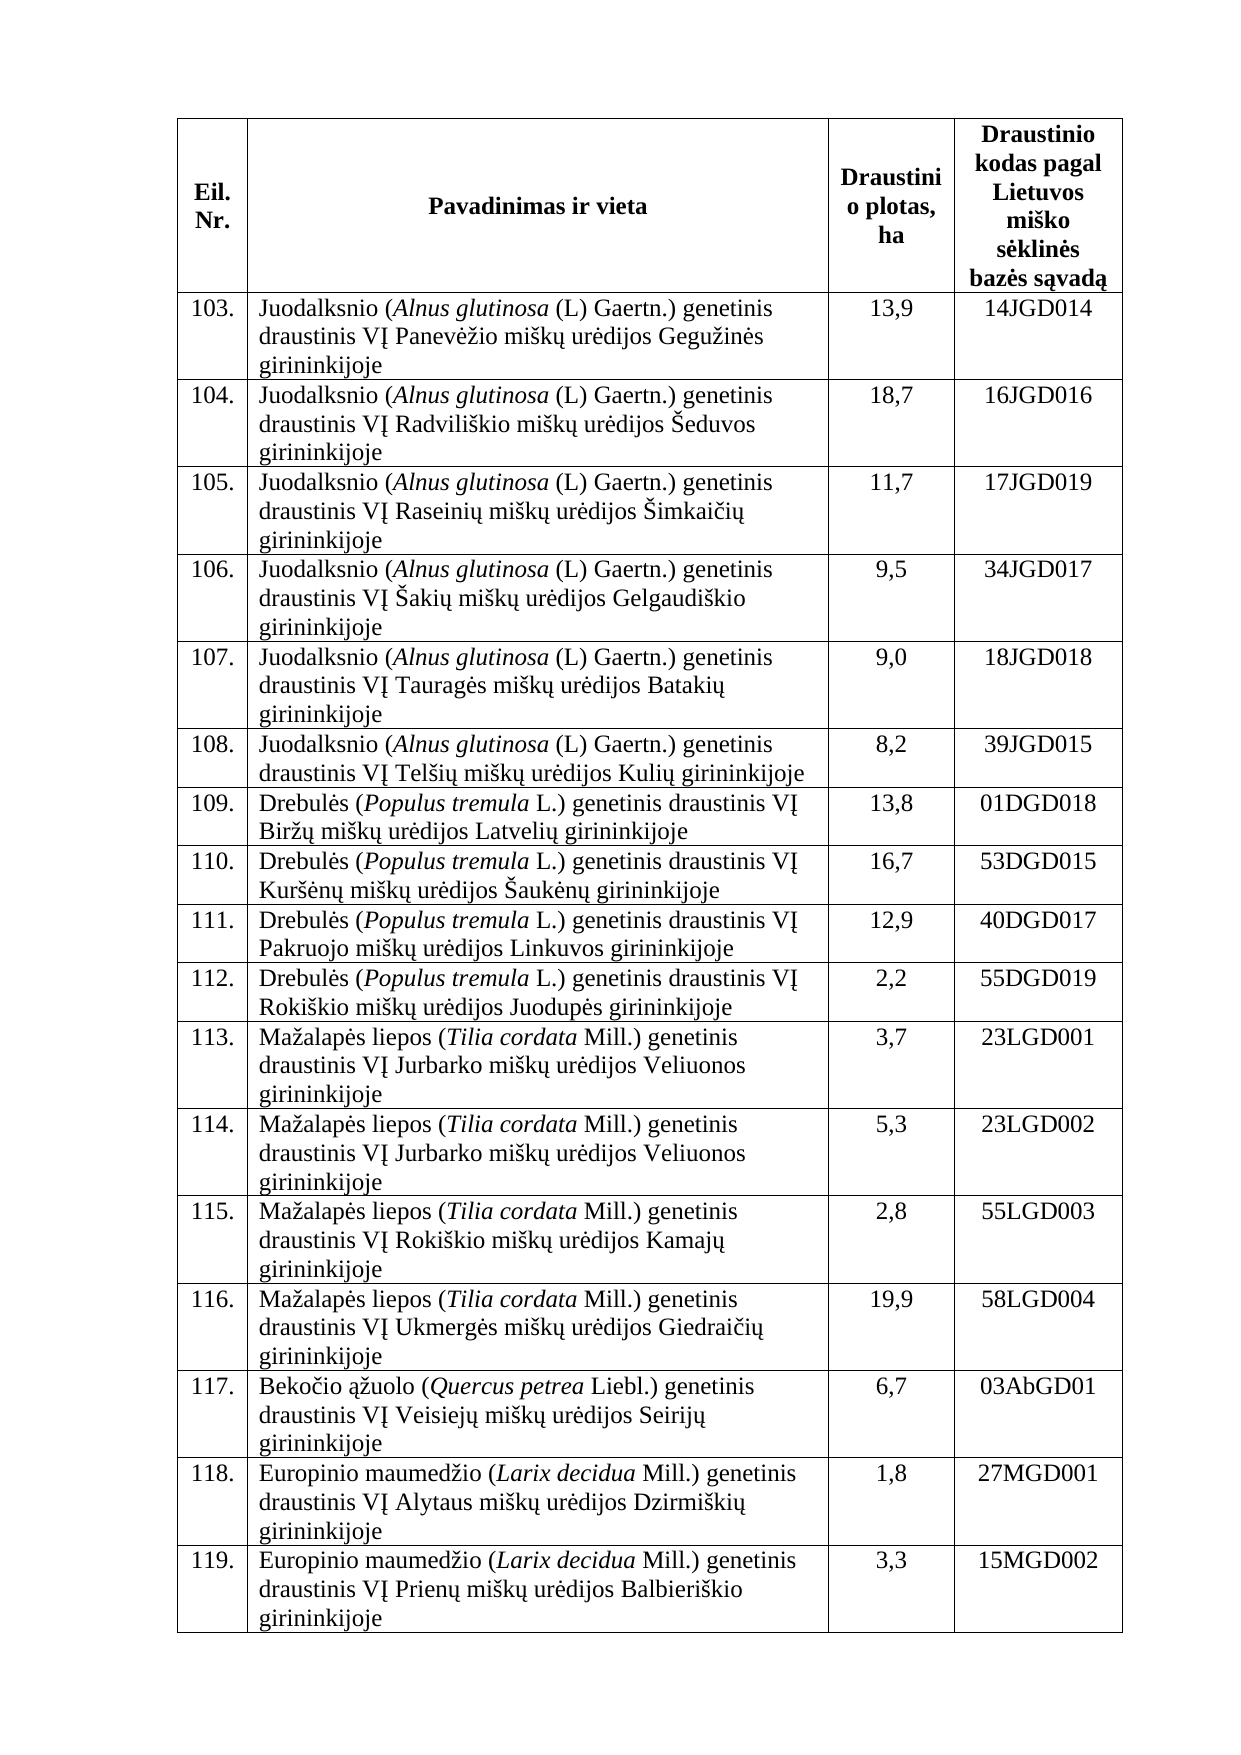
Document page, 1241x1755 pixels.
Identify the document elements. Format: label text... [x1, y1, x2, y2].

table_cell 53DGD015 [955, 846, 1122, 904]
table_cell 03AbGD01 [955, 1371, 1122, 1457]
table_cell Bekočio ąžuolo (Quercus petrea Liebl.) genetinis draustinis VĮ Veisiejų miškų urėdijos Seirijų girininkijoje [248, 1371, 828, 1457]
table_cell 105. [178, 467, 247, 553]
table_cell Drebulės (Populus tremula L.) genetinis draustinis VĮ Pakruojo miškų urėdijos Linkuvos girininkijoje [248, 905, 828, 962]
table_cell Juodalksnio (Alnus glutinosa (L) Gaertn.) genetinis draustinis VĮ Šakių miškų urėdijos Gelgaudiškio girininkijoje [248, 555, 828, 641]
table_cell 1,8 [829, 1458, 954, 1544]
table_cell Juodalksnio (Alnus glutinosa (L) Gaertn.) genetinis draustinis VĮ Tauragės miškų urėdijos Batakių girininkijoje [248, 642, 828, 728]
table_cell 103. [178, 293, 247, 379]
table_cell 108. [178, 729, 247, 787]
table_cell Mažalapės liepos (Tilia cordata Mill.) genetinis draustinis VĮ Jurbarko miškų urėdijos Veliuonos girininkijoje [248, 1109, 828, 1195]
table_cell 113. [178, 1022, 247, 1108]
table_cell 111. [178, 905, 247, 962]
table_cell 5,3 [829, 1109, 954, 1195]
table_cell 15MGD002 [955, 1546, 1122, 1632]
table_cell 106. [178, 555, 247, 641]
table_header Draustinio kodas pagal Lietuvos miško sėklinės bazės sąvadą [955, 119, 1122, 292]
table_cell Drebulės (Populus tremula L.) genetinis draustinis VĮ Kuršėnų miškų urėdijos Šaukėnų girininkijoje [248, 846, 828, 904]
table_cell 2,8 [829, 1196, 954, 1283]
table_cell 55LGD003 [955, 1196, 1122, 1283]
table_cell 115. [178, 1196, 247, 1283]
table_cell 17JGD019 [955, 467, 1122, 553]
table_cell 6,7 [829, 1371, 954, 1457]
table_cell 112. [178, 963, 247, 1021]
table_cell 12,9 [829, 905, 954, 962]
table_cell 58LGD004 [955, 1284, 1122, 1370]
table_cell 16,7 [829, 846, 954, 904]
table_cell 18JGD018 [955, 642, 1122, 728]
table_cell Drebulės (Populus tremula L.) genetinis draustinis VĮ Biržų miškų urėdijos Latvelių girininkijoje [248, 788, 828, 845]
table_cell Drebulės (Populus tremula L.) genetinis draustinis VĮ Rokiškio miškų urėdijos Juodupės girininkijoje [248, 963, 828, 1021]
table_cell Europinio maumedžio (Larix decidua Mill.) genetinis draustinis VĮ Alytaus miškų urėdijos Dzirmiškių girininkijoje [248, 1458, 828, 1544]
table_cell 14JGD014 [955, 293, 1122, 379]
table_cell 27MGD001 [955, 1458, 1122, 1544]
table_cell 2,2 [829, 963, 954, 1021]
table_cell 118. [178, 1458, 247, 1544]
table_cell 19,9 [829, 1284, 954, 1370]
table_cell Mažalapės liepos (Tilia cordata Mill.) genetinis draustinis VĮ Rokiškio miškų urėdijos Kamajų girininkijoje [248, 1196, 828, 1283]
table_cell 55DGD019 [955, 963, 1122, 1021]
table_header Eil. Nr. [178, 119, 247, 292]
table_cell 40DGD017 [955, 905, 1122, 962]
table_cell 119. [178, 1546, 247, 1632]
table_cell 107. [178, 642, 247, 728]
table_cell 13,9 [829, 293, 954, 379]
table_cell 110. [178, 846, 247, 904]
table_cell 104. [178, 380, 247, 466]
table_header Draustinio plotas, ha [829, 119, 954, 292]
table_cell 8,2 [829, 729, 954, 787]
table_cell Juodalksnio (Alnus glutinosa (L) Gaertn.) genetinis draustinis VĮ Panevėžio miškų urėdijos Gegužinės girininkijoje [248, 293, 828, 379]
table_cell 11,7 [829, 467, 954, 553]
table_cell 3,3 [829, 1546, 954, 1632]
table_cell Juodalksnio (Alnus glutinosa (L) Gaertn.) genetinis draustinis VĮ Raseinių miškų urėdijos Šimkaičių girininkijoje [248, 467, 828, 553]
table_cell Europinio maumedžio (Larix decidua Mill.) genetinis draustinis VĮ Prienų miškų urėdijos Balbieriškio girininkijoje [248, 1546, 828, 1632]
table_cell 13,8 [829, 788, 954, 845]
table_cell 9,5 [829, 555, 954, 641]
table_cell 114. [178, 1109, 247, 1195]
table_cell Mažalapės liepos (Tilia cordata Mill.) genetinis draustinis VĮ Jurbarko miškų urėdijos Veliuonos girininkijoje [248, 1022, 828, 1108]
table_cell 9,0 [829, 642, 954, 728]
table_cell 117. [178, 1371, 247, 1457]
table_cell 18,7 [829, 380, 954, 466]
table_cell 39JGD015 [955, 729, 1122, 787]
table_cell 34JGD017 [955, 555, 1122, 641]
table_cell 01DGD018 [955, 788, 1122, 845]
table_cell 23LGD001 [955, 1022, 1122, 1108]
table_cell 109. [178, 788, 247, 845]
table_cell Mažalapės liepos (Tilia cordata Mill.) genetinis draustinis VĮ Ukmergės miškų urėdijos Giedraičių girininkijoje [248, 1284, 828, 1370]
table_cell 3,7 [829, 1022, 954, 1108]
table_cell 16JGD016 [955, 380, 1122, 466]
table_header Pavadinimas ir vieta [248, 119, 828, 292]
table_cell 116. [178, 1284, 247, 1370]
table_cell 23LGD002 [955, 1109, 1122, 1195]
table_cell Juodalksnio (Alnus glutinosa (L) Gaertn.) genetinis draustinis VĮ Telšių miškų urėdijos Kulių girininkijoje [248, 729, 828, 787]
table_cell Juodalksnio (Alnus glutinosa (L) Gaertn.) genetinis draustinis VĮ Radviliškio miškų urėdijos Šeduvos girininkijoje [248, 380, 828, 466]
